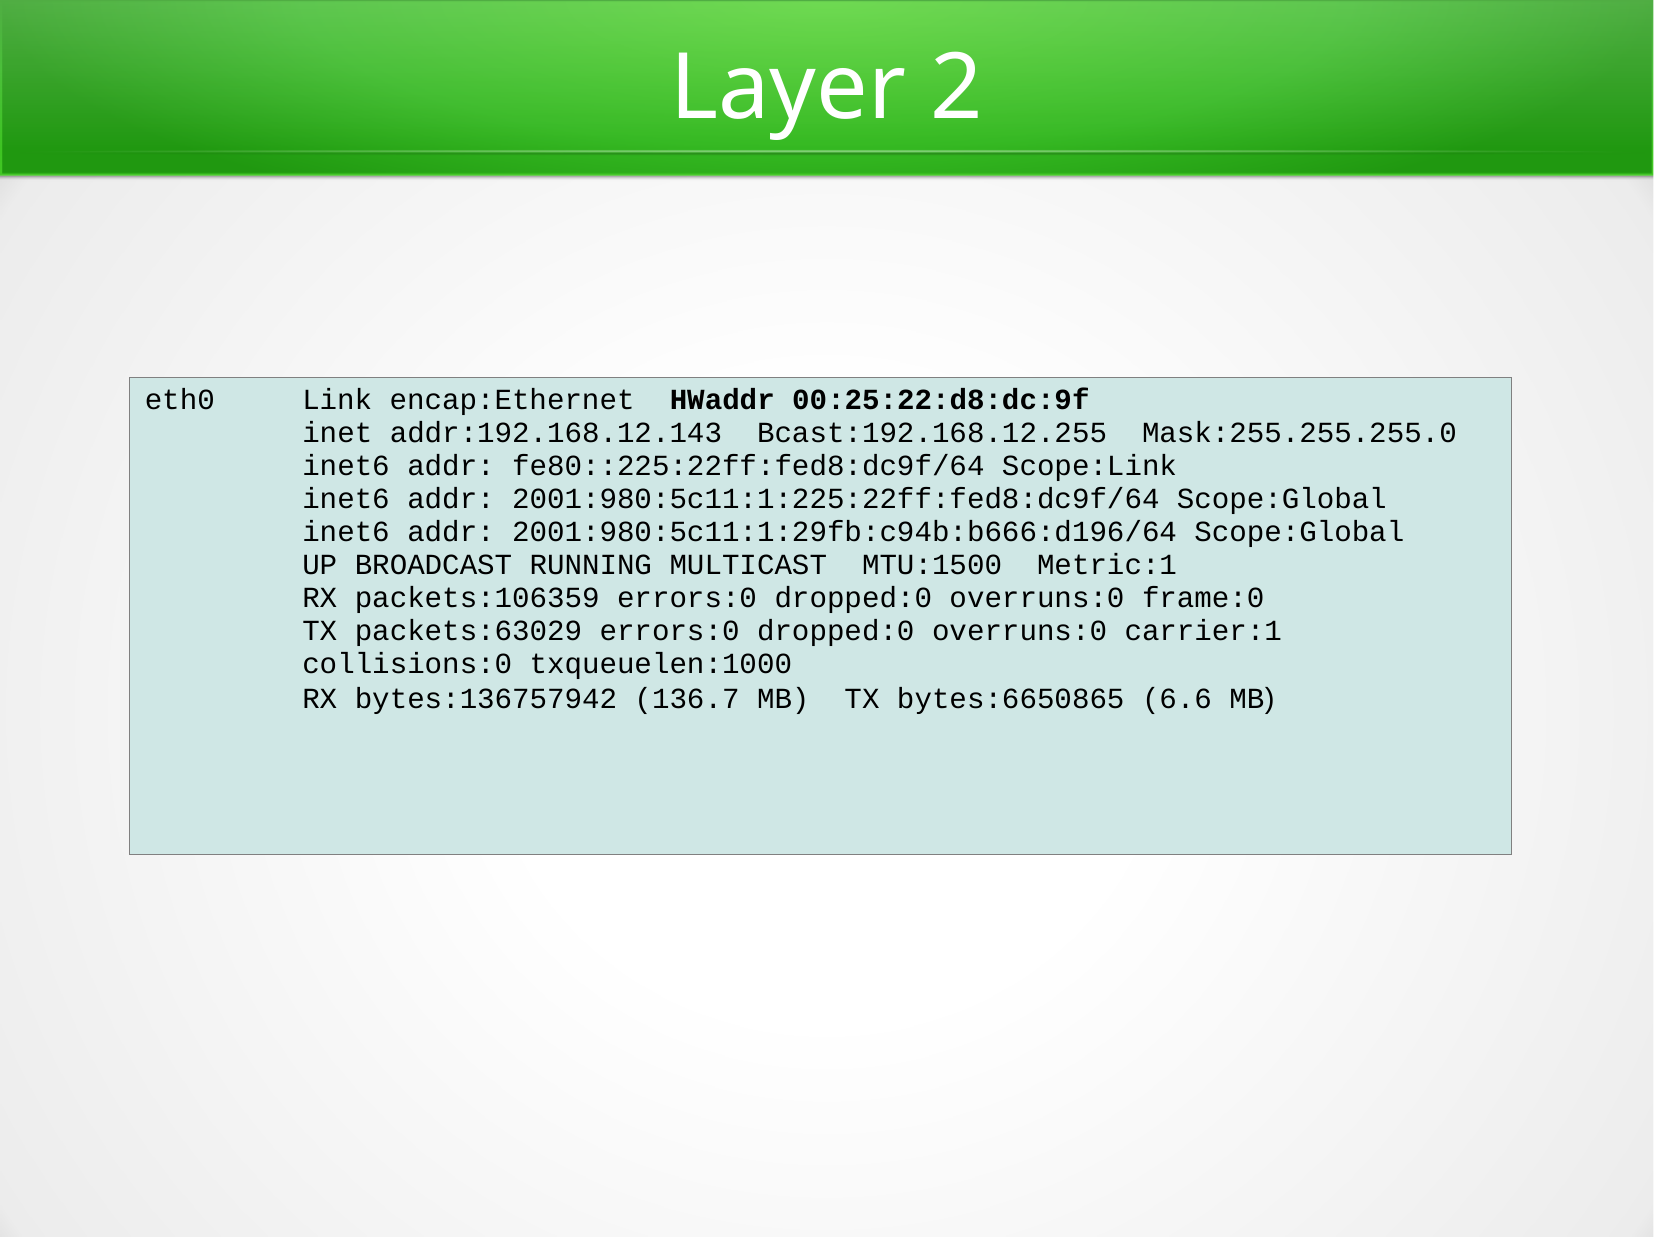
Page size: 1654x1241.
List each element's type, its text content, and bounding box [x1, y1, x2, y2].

picture [0, 0, 1654, 1237]
title [82, 11, 1571, 154]
text_box eth0 Link encap:Ethernet HWaddr 00:25:22:d8:dc:9f inet addr:192.168.12.143 Bcast:192.168.12.255 Mask:255.255.255.0 inet6 addr: fe80::225:22ff:fed8:dc9f/64 Scope:Link inet6 addr: 2001:980:5c11:1:225:22ff:fed8:dc9f/64 Scope:Global inet6 addr: 2001:980:5c11:1:29fb:c94b:b666:d196/64 Scope:Global UP BROADCAST RUNNING MULTICAST MTU:1500 Metric:1 RX packets:106359 errors:0 dropped:0 overruns:0 frame:0 TX packets:63029 errors:0 dropped:0 overruns:0 carrier:1 collisions:0 txqueuelen:1000 RX bytes:136757942 (136.7 MB) TX bytes:6650865 (6.6 MB) [129, 377, 1512, 855]
